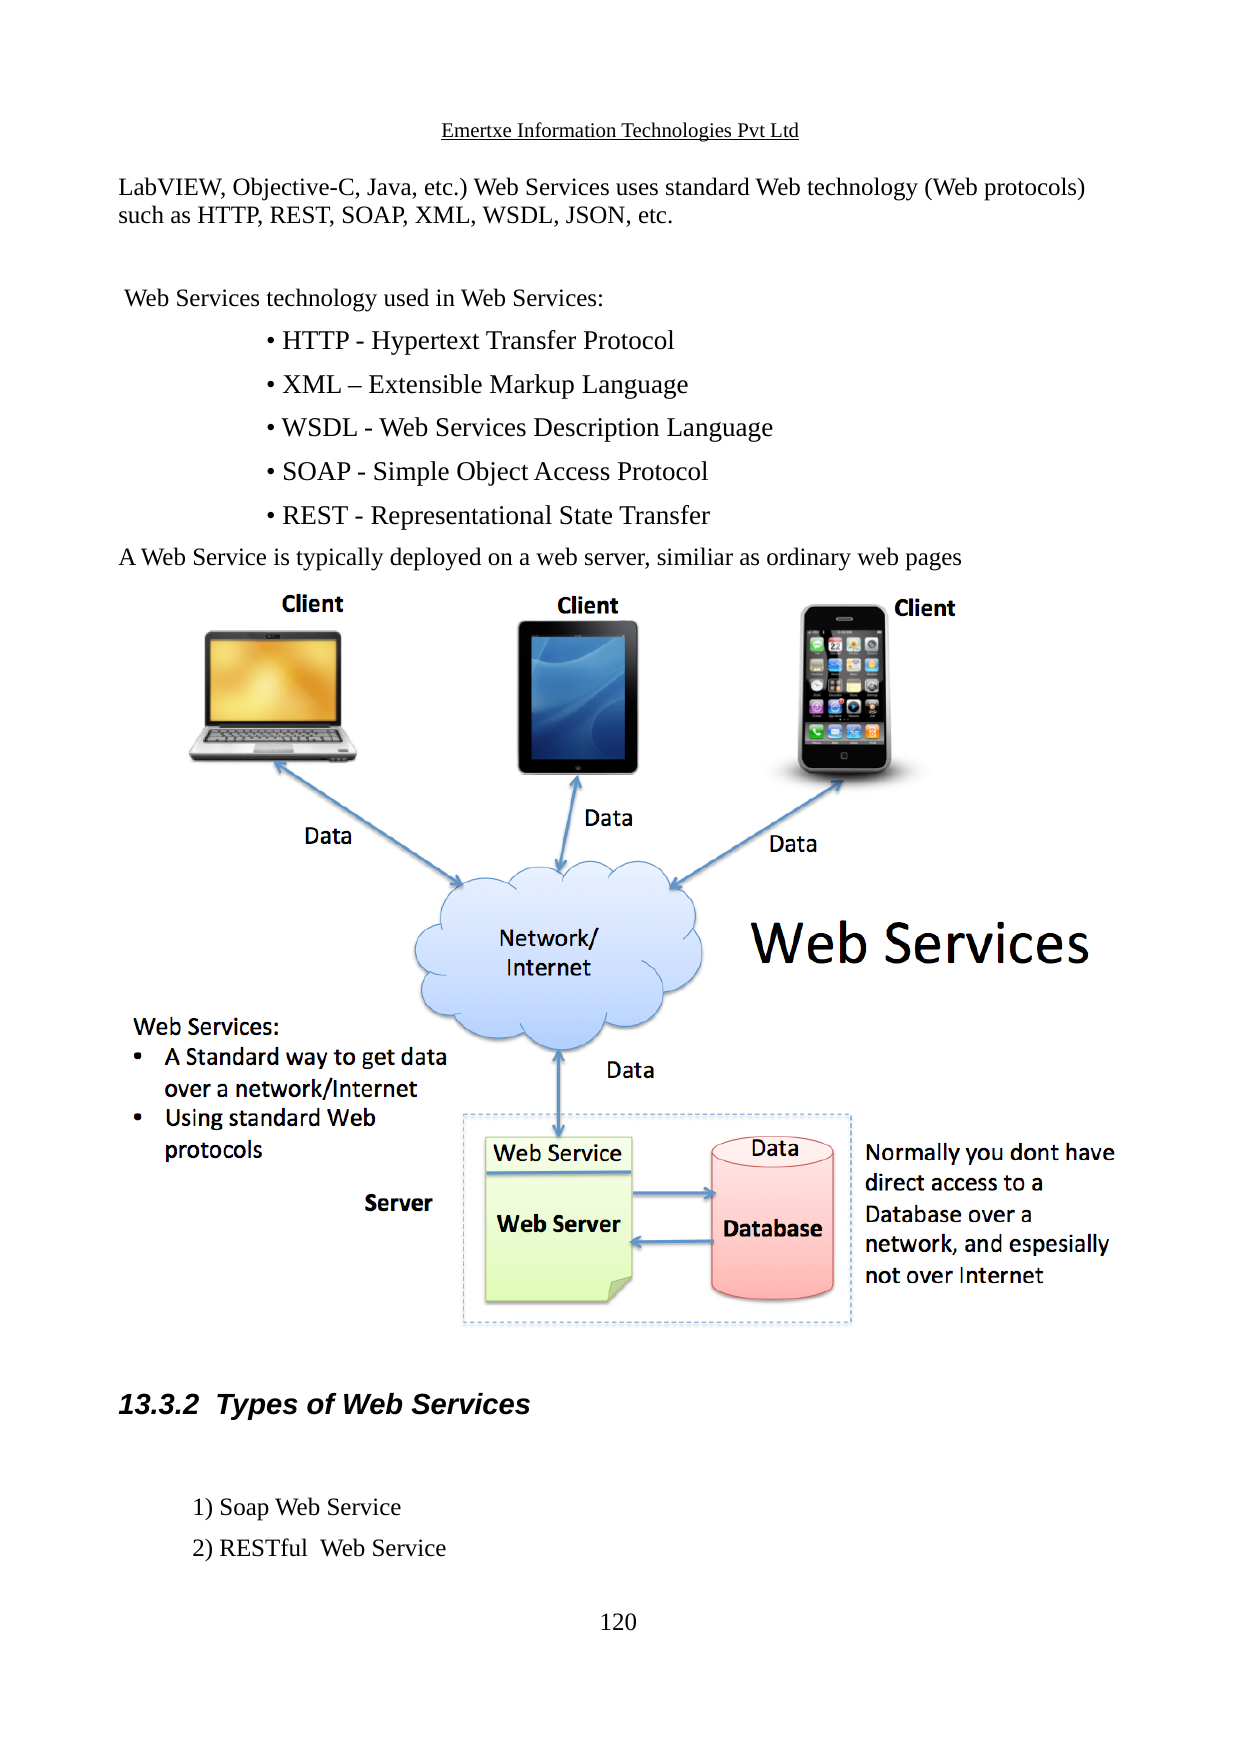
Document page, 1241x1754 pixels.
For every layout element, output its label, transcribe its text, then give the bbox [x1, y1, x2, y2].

picture [118, 583, 1123, 1329]
text Web Services technology used in Web Services: [118, 283, 1122, 312]
text • REST - Representational State Transfer [118, 499, 1122, 530]
text LabVIEW, Objective-C, Java, etc.) Web Services uses standard Web technology (Web protocols) such as HTTP, REST, SOAP, XML, WSDL, JSON, etc. [118, 172, 1122, 229]
text 2) RESTful Web Service [118, 1533, 1122, 1562]
text • SOAP - Simple Object Access Protocol [118, 455, 1122, 486]
text • HTTP - Hypertext Transfer Protocol [118, 324, 1122, 355]
text • XML – Extensible Markup Language [118, 368, 1122, 399]
text A Web Service is typically deployed on a web server, similiar as ordinary web pages [118, 542, 1122, 571]
text 1) Soap Web Service [118, 1492, 1122, 1521]
subtitle 13.3.2 Types of Web Services [118, 1387, 1122, 1421]
text • WSDL - Web Services Description Language [118, 411, 1122, 443]
